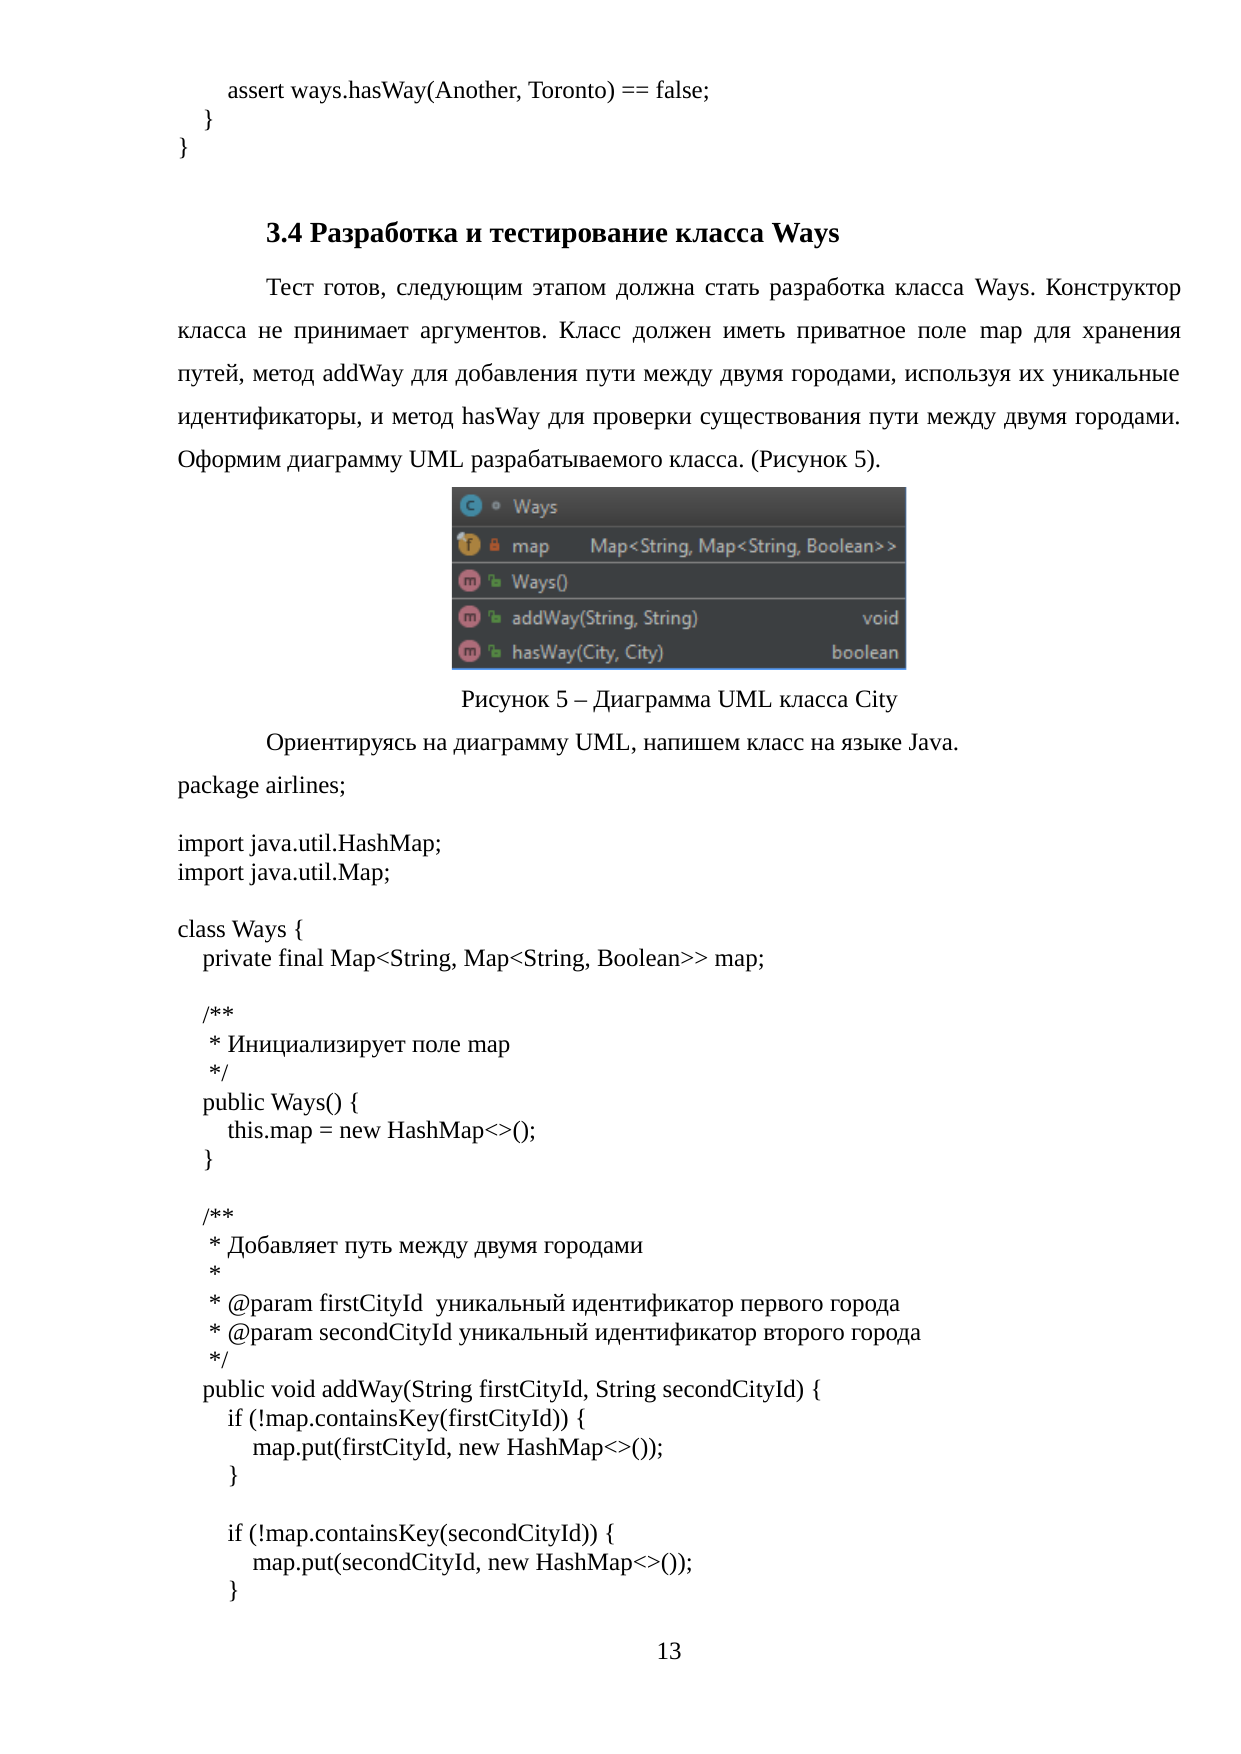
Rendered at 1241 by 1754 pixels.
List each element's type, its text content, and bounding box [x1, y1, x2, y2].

text package airlines; import java.util.HashMap; import java.util.Map; class Ways { private final Map<String, Map<String, Boolean>> map; /** * Инициализирует поле map */ public Ways() { this.map = new HashMap<>(); } /** * Добавляет путь между двумя городами * * @param firstCityId уникальный идентификатор первого города * @param secondCityId уникальный идентификатор второго города */ public void addWay(String firstCityId, String secondCityId) { if (!map.containsKey(firstCityId)) { map.put(firstCityId, new HashMap<>()); } if (!map.containsKey(secondCityId)) { map.put(secondCityId, new HashMap<>()); } [177, 771, 1181, 1633]
text 3.4 Разработка и тестирование класса Ways [177, 215, 1181, 248]
text Рисунок 5 – Диаграмма UML класса City [177, 684, 1181, 713]
text Тест готов, следующим этапом должна стать разработка класса Ways. Конструктор класса не принимает аргументов. Класс должен иметь приватное поле map для хранения путей, метод addWay для добавления пути между двумя городами, используя их уникальные идентификаторы, и метод hasWay для проверки существования пути между двумя городами. Оформим диаграмму UML разрабатываемого класса. (Рисунок 5). [177, 272, 1181, 473]
text assert ways.hasWay(Another, Toronto) == false; } } [177, 75, 1181, 161]
text Ориентируясь на диаграмму UML, напишем класс на языке Java. [177, 727, 1181, 756]
